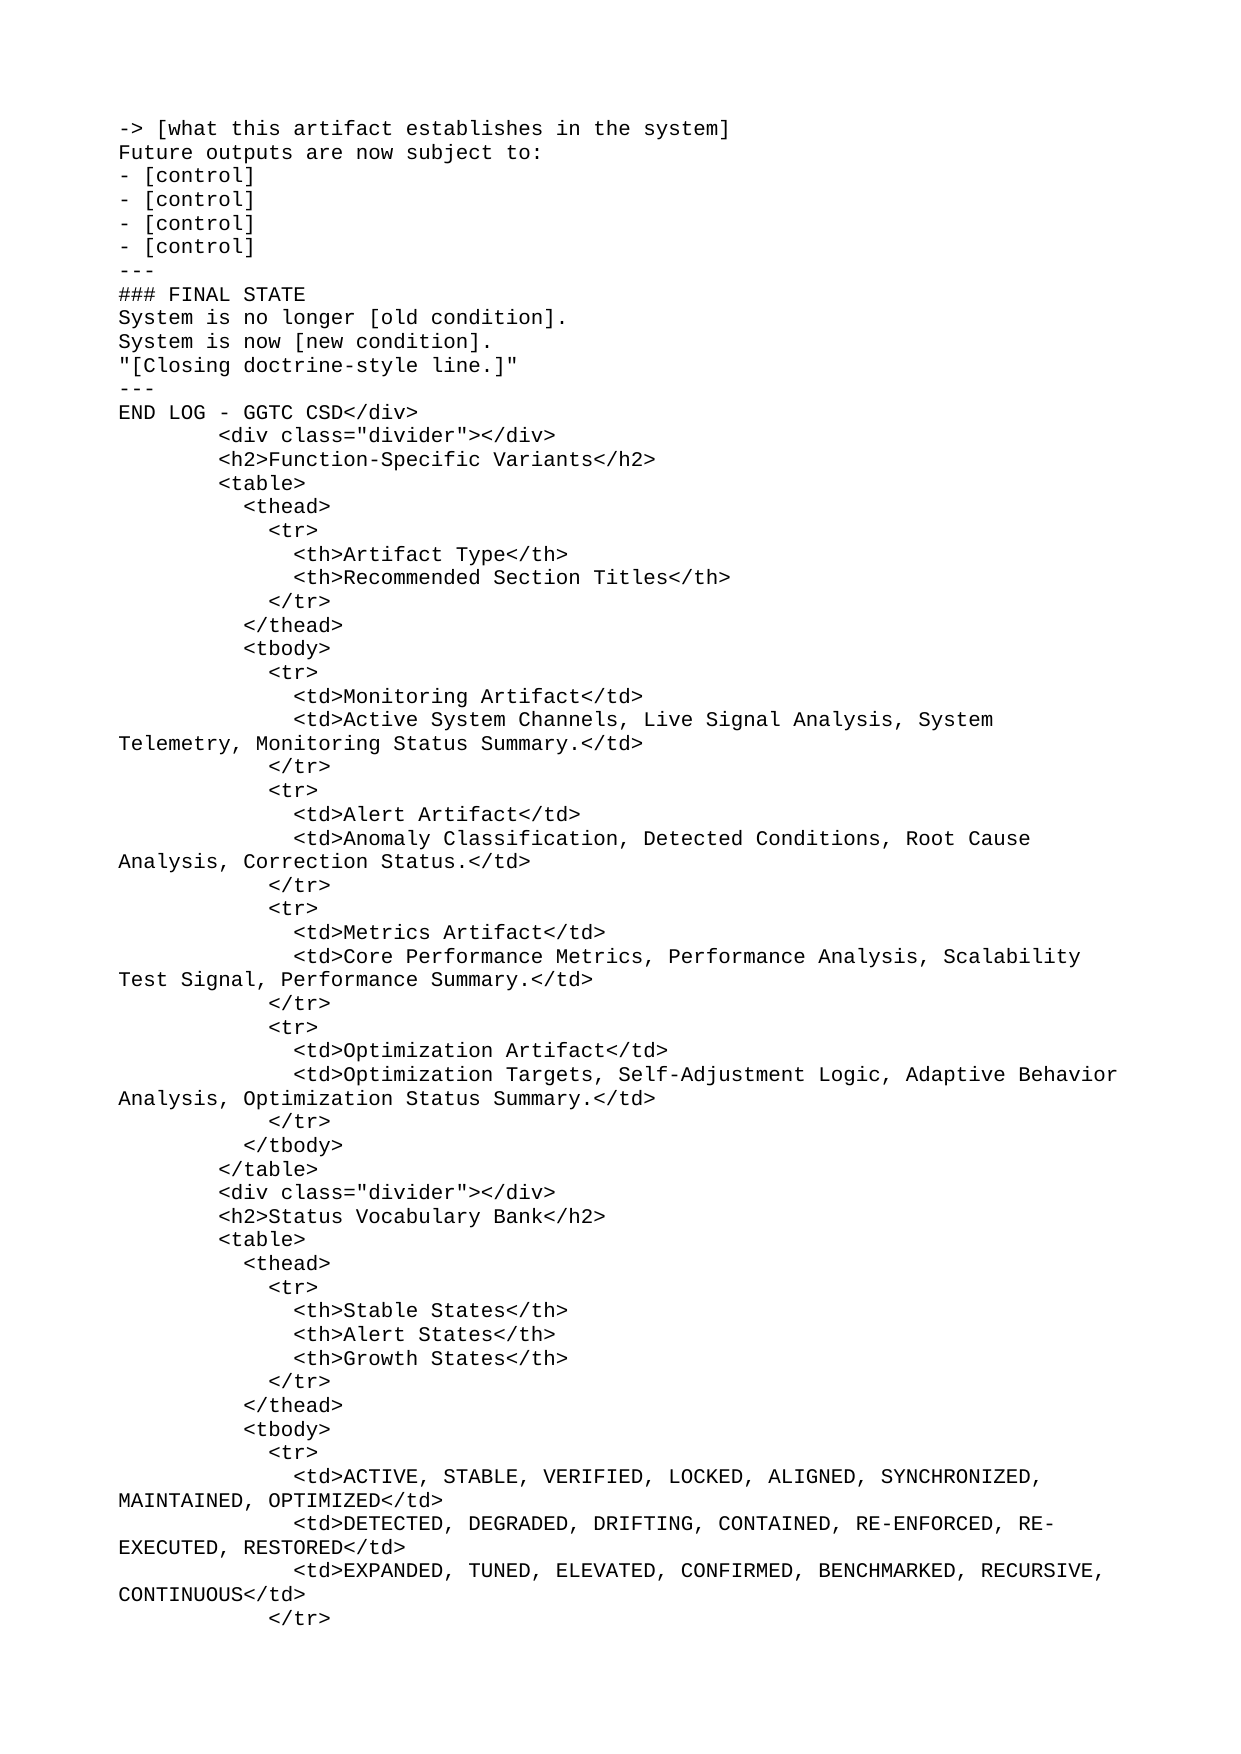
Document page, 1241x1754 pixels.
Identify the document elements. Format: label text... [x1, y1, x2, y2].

text </thead> [118, 615, 1122, 638]
text <td>Monitoring Artifact</td> [118, 686, 1122, 709]
text <td>Anomaly Classification, Detected Conditions, Root Cause Analysis, Correction Status.</td> [118, 827, 1122, 875]
text </tr> [118, 757, 1122, 780]
text System is no longer [old condition]. [118, 307, 1122, 331]
text <h2>Function-Specific Variants</h2> [118, 449, 1122, 473]
text <tr> [118, 1277, 1122, 1300]
text </tr> [118, 591, 1122, 615]
text <tbody> [118, 638, 1122, 662]
text <table> [118, 473, 1122, 496]
text <th>Artifact Type</th> [118, 544, 1122, 567]
text <table> [118, 1229, 1122, 1253]
text <tr> [118, 1442, 1122, 1466]
text ### FINAL STATE [118, 284, 1122, 307]
text </table> [118, 1158, 1122, 1182]
text <td>Optimization Targets, Self-Adjustment Logic, Adaptive Behavior Analysis, Optimization Status Summary.</td> [118, 1064, 1122, 1111]
text - [control] [118, 213, 1122, 236]
text <td>Core Performance Metrics, Performance Analysis, Scalability Test Signal, Performance Summary.</td> [118, 946, 1122, 993]
text <td>DETECTED, DEGRADED, DRIFTING, CONTAINED, RE-ENFORCED, RE-EXECUTED, RESTORED</td> [118, 1513, 1122, 1561]
text </tr> [118, 1371, 1122, 1395]
text <div class="divider"></div> [118, 426, 1122, 449]
text <tr> [118, 662, 1122, 686]
text <thead> [118, 1253, 1122, 1277]
text <td>Metrics Artifact</td> [118, 922, 1122, 946]
text "[Closing doctrine-style line.]" [118, 354, 1122, 378]
text Future outputs are now subject to: [118, 142, 1122, 165]
text </tr> [118, 1608, 1122, 1631]
text -> [what this artifact establishes in the system] [118, 118, 1122, 142]
text <tr> [118, 898, 1122, 922]
text --- [118, 260, 1122, 284]
text <th>Growth States</th> [118, 1348, 1122, 1371]
text <td>Alert Artifact</td> [118, 804, 1122, 827]
text <td>ACTIVE, STABLE, VERIFIED, LOCKED, ALIGNED, SYNCHRONIZED, MAINTAINED, OPTIMIZED</td> [118, 1466, 1122, 1513]
text </tr> [118, 993, 1122, 1017]
text <tr> [118, 780, 1122, 804]
text <thead> [118, 496, 1122, 520]
text - [control] [118, 189, 1122, 213]
text - [control] [118, 165, 1122, 189]
text --- [118, 378, 1122, 402]
text </tr> [118, 875, 1122, 898]
text <div class="divider"></div> [118, 1182, 1122, 1206]
text <tbody> [118, 1419, 1122, 1442]
text END LOG - GGTC CSD</div> [118, 402, 1122, 426]
text <th>Recommended Section Titles</th> [118, 567, 1122, 591]
text <tr> [118, 520, 1122, 544]
text - [control] [118, 236, 1122, 260]
text </tr> [118, 1111, 1122, 1135]
text </tbody> [118, 1135, 1122, 1158]
text <tr> [118, 1017, 1122, 1040]
text <td>EXPANDED, TUNED, ELEVATED, CONFIRMED, BENCHMARKED, RECURSIVE, CONTINUOUS</td> [118, 1561, 1122, 1608]
text <td>Optimization Artifact</td> [118, 1040, 1122, 1064]
text <th>Alert States</th> [118, 1324, 1122, 1348]
text <th>Stable States</th> [118, 1300, 1122, 1324]
text </thead> [118, 1395, 1122, 1419]
text System is now [new condition]. [118, 331, 1122, 354]
text <td>Active System Channels, Live Signal Analysis, System Telemetry, Monitoring Status Summary.</td> [118, 709, 1122, 757]
text <h2>Status Vocabulary Bank</h2> [118, 1206, 1122, 1229]
